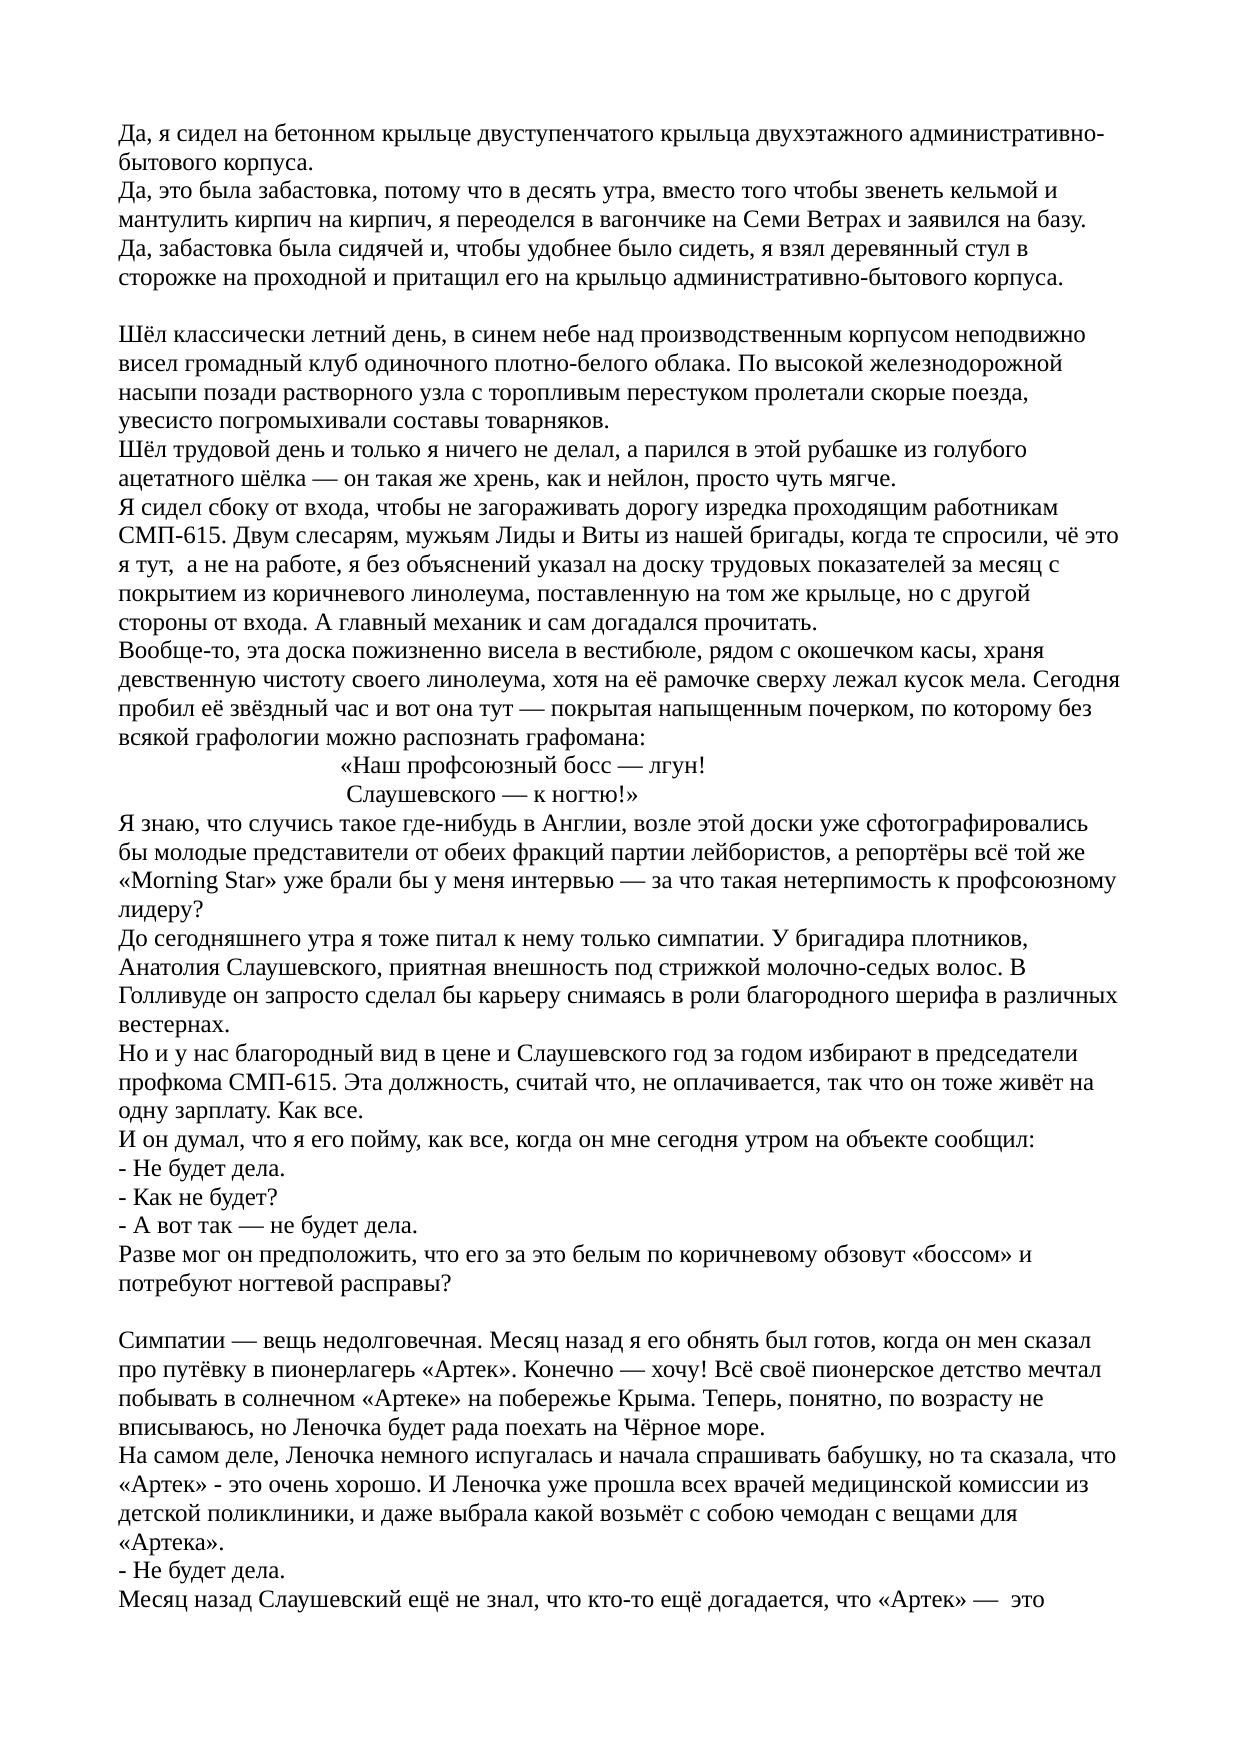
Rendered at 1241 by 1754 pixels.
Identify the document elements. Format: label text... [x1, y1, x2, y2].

text И он думал, что я его пойму, как все, когда он мне сегодня утром на объекте сообщил: [118, 1124, 1122, 1153]
text До сегодняшнего утра я тоже питал к нему только симпатии. У бригадира плотников, Анатолия Слаушевского, приятная внешность под стрижкой молочно-седых волос. В Голливуде он запросто сделал бы карьеру снимаясь в роли благородного шерифа в различных вестернах. [118, 923, 1122, 1038]
text - Не будет дела. [118, 1556, 1122, 1584]
text Слаушевского — к ногтю!» [118, 779, 1122, 808]
text Вообще-то, эта доска пожизненно висела в вестибюле, рядом с окошечком касы, храня девственную чистоту своего линолеума, хотя на её рамочке сверху лежал кусок мела. Сегодня пробил её звёздный час и вот она тут — покрытая напыщенным почерком, по которому без всякой графологии можно распознать графомана: [118, 636, 1122, 751]
text Да, я сидел на бетонном крыльце двуступенчатого крыльца двухэтажного административно-бытового корпуса. [118, 118, 1122, 176]
text - Как не будет? [118, 1182, 1122, 1211]
text «Наш профсоюзный босс — лгун! [118, 751, 1122, 779]
text Симпатии — вещь недолговечная. Месяц назад я его обнять был готов, когда он мен сказал про путёвку в пионерлагерь «Артек». Конечно — хочу! Всё своё пионерское детство мечтал побывать в солнечном «Артеке» на побережье Крыма. Теперь, понятно, по возрасту не вписываюсь, но Леночка будет рада поехать на Чёрное море. [118, 1326, 1122, 1441]
text Разве мог он предположить, что его за это белым по коричневому обзовут «боссом» и потребуют ногтевой расправы? [118, 1239, 1122, 1297]
text На самом деле, Леночка немного испугалась и начала спрашивать бабушку, но та сказала, что «Артек» - это очень хорошо. И Леночка уже прошла всех врачей медицинской комиссии из детской поликлиники, и даже выбрала какой возьмёт с собою чемодан с вещами для «Артека». [118, 1441, 1122, 1556]
text - Не будет дела. [118, 1153, 1122, 1182]
text Шёл классически летний день, в синем небе над производственным корпусом неподвижно висел громадный клуб одиночного плотно-белого облака. По высокой железнодорожной насыпи позади растворного узла с торопливым перестуком пролетали скорые поезда, увесисто погромыхивали составы товарняков. [118, 319, 1122, 434]
text Я сидел сбоку от входа, чтобы не загораживать дорогу изредка проходящим работникам СМП-615. Двум слесарям, мужьям Лиды и Виты из нашей бригады, когда те спросили, чё это я тут, а не на работе, я без объяснений указал на доску трудовых показателей за месяц с покрытием из коричневого линолеума, поставленную на том же крыльце, но с другой стороны от входа. А главный механик и сам догадался прочитать. [118, 492, 1122, 636]
text Шёл трудовой день и только я ничего не делал, а парился в этой рубашке из голубого ацетатного шёлка — он такая же хрень, как и нейлон, просто чуть мягче. [118, 434, 1122, 492]
text Да, это была забастовка, потому что в десять утра, вместо того чтобы звенеть кельмой и мантулить кирпич на кирпич, я переоделся в вагончике на Семи Ветрах и заявился на базу. [118, 176, 1122, 233]
text Но и у нас благородный вид в цене и Слаушевского год за годом избирают в председатели профкома СМП-615. Эта должность, считай что, не оплачивается, так что он тоже живёт на одну зарплату. Как все. [118, 1038, 1122, 1124]
text Месяц назад Слаушевский ещё не знал, что кто-то ещё догадается, что «Артек» — это [118, 1584, 1122, 1613]
text Да, забастовка была сидячей и, чтобы удобнее было сидеть, я взял деревянный стул в сторожке на проходной и притащил его на крыльцо административно-бытового корпуса. [118, 233, 1122, 291]
text - А вот так — не будет дела. [118, 1211, 1122, 1239]
text Я знаю, что случись такое где-нибудь в Англии, возле этой доски уже сфотографировались бы молодые представители от обеих фракций партии лейбористов, а репортёры всё той же «Morning Star» уже брали бы у меня интервью — за что такая нетерпимость к профсоюзному лидеру? [118, 808, 1122, 923]
